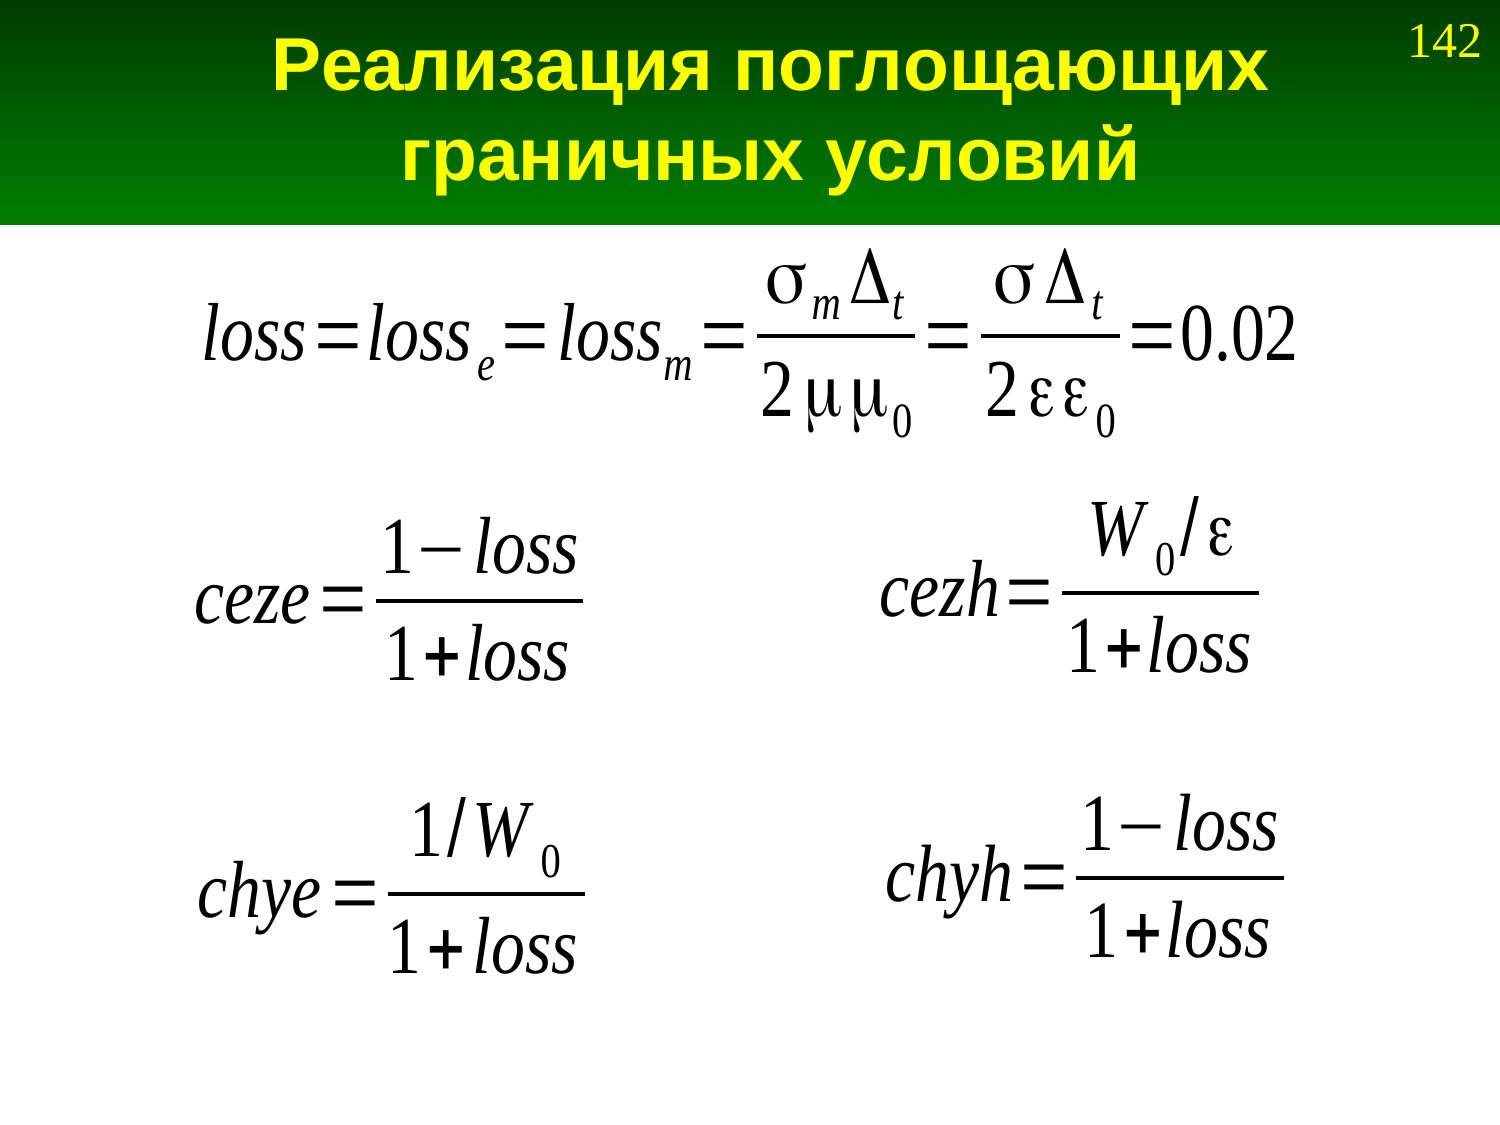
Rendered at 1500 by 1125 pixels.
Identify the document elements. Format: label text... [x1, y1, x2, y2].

chart [180, 785, 603, 993]
title Реализация поглощающих граничных условий [100, 7, 1441, 204]
chart [868, 779, 1303, 974]
chart [184, 241, 1316, 447]
chart [177, 502, 602, 697]
chart [862, 484, 1279, 691]
